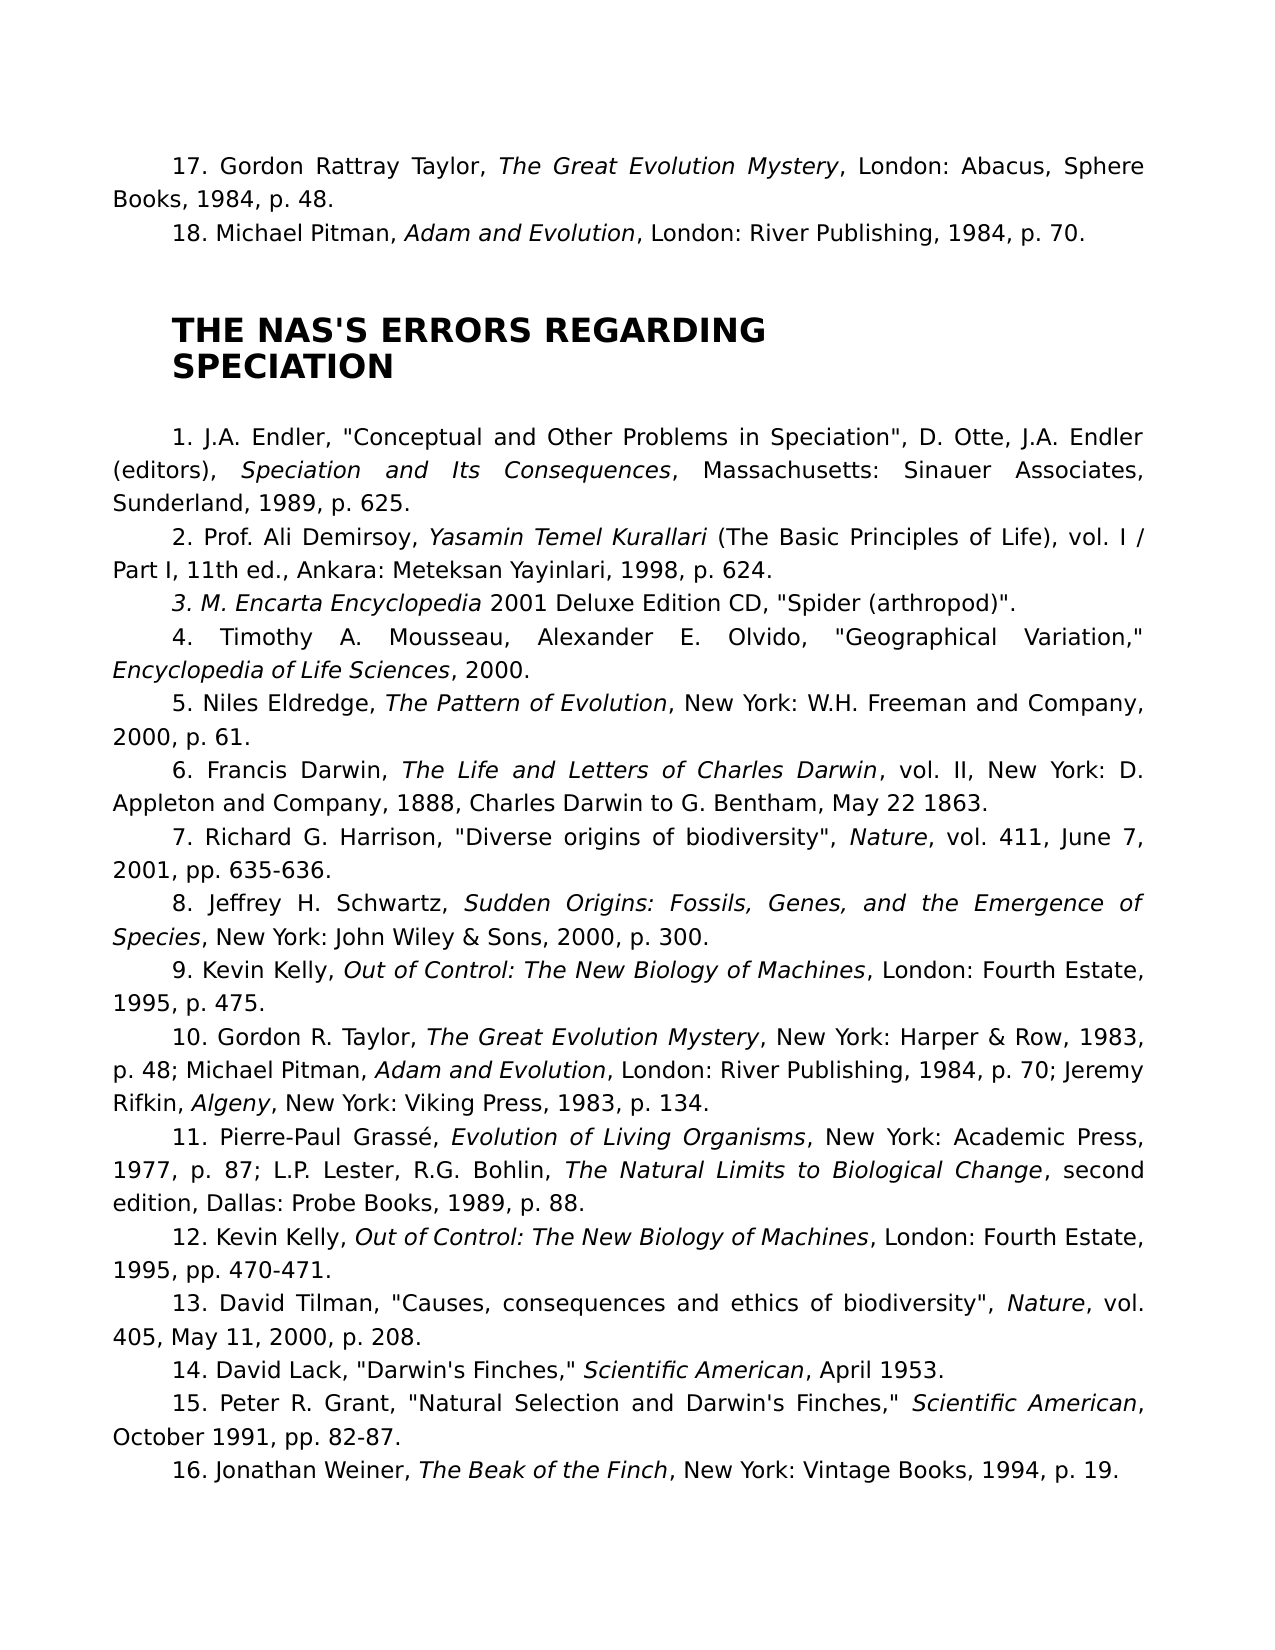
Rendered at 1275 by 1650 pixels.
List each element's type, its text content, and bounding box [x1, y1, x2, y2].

text 8. Jeffrey H. Schwartz, Sudden Origins: Fossils, Genes, and the Emergence of Species, New York: John Wiley & Sons, 2000, p. 300. [112, 885, 1145, 952]
text 3. M. Encarta Encyclopedia 2001 Deluxe Edition CD, "Spider (arthropod)". [112, 585, 1145, 618]
text 4. Timothy A. Mousseau, Alexander E. Olvido, "Geographical Variation," Encyclopedia of Life Sciences, 2000. [112, 618, 1145, 685]
text 11. Pierre-Paul Grassé, Evolution of Living Organisms, New York: Academic Press, 1977, p. 87; L.P. Lester, R.G. Bohlin, The Natural Limits to Biological Change, second edition, Dallas: Probe Books, 1989, p. 88. [112, 1118, 1145, 1218]
text 7. Richard G. Harrison, "Diverse origins of biodiversity", Nature, vol. 411, June 7, 2001, pp. 635-636. [112, 818, 1145, 885]
text 13. David Tilman, "Causes, consequences and ethics of biodiversity", Nature, vol. 405, May 11, 2000, p. 208. [112, 1285, 1145, 1352]
text SPECIATION [112, 350, 1145, 385]
text THE NAS'S ERRORS REGARDING [112, 314, 1145, 350]
text 15. Peter R. Grant, "Natural Selection and Darwin's Finches," Scientific American, October 1991, pp. 82-87. [112, 1385, 1145, 1452]
text 17. Gordon Rattray Taylor, The Great Evolution Mystery, London: Abacus, Sphere Books, 1984, p. 48. [112, 148, 1145, 214]
text 10. Gordon R. Taylor, The Great Evolution Mystery, New York: Harper & Row, 1983, p. 48; Michael Pitman, Adam and Evolution, London: River Publishing, 1984, p. 70; Jeremy Rifkin, Algeny, New York: Viking Press, 1983, p. 134. [112, 1018, 1145, 1118]
text 12. Kevin Kelly, Out of Control: The New Biology of Machines, London: Fourth Estate, 1995, pp. 470-471. [112, 1218, 1145, 1285]
text 2. Prof. Ali Demirsoy, Yasamin Temel Kurallari (The Basic Principles of Life), vol. I / Part I, 11th ed., Ankara: Meteksan Yayinlari, 1998, p. 624. [112, 518, 1145, 585]
text 5. Niles Eldredge, The Pattern of Evolution, New York: W.H. Freeman and Company, 2000, p. 61. [112, 685, 1145, 752]
text 6. Francis Darwin, The Life and Letters of Charles Darwin, vol. II, New York: D. Appleton and Company, 1888, Charles Darwin to G. Bentham, May 22 1863. [112, 752, 1145, 818]
text 14. David Lack, "Darwin's Finches," Scientific American, April 1953. [112, 1352, 1145, 1385]
text 16. Jonathan Weiner, The Beak of the Finch, New York: Vintage Books, 1994, p. 19. [112, 1452, 1145, 1485]
text 1. J.A. Endler, "Conceptual and Other Problems in Speciation", D. Otte, J.A. Endler (editors), Speciation and Its Consequences, Massachusetts: Sinauer Associates, Sunderland, 1989, p. 625. [112, 418, 1145, 518]
text 9. Kevin Kelly, Out of Control: The New Biology of Machines, London: Fourth Estate, 1995, p. 475. [112, 952, 1145, 1018]
text 18. Michael Pitman, Adam and Evolution, London: River Publishing, 1984, p. 70. [112, 214, 1145, 248]
